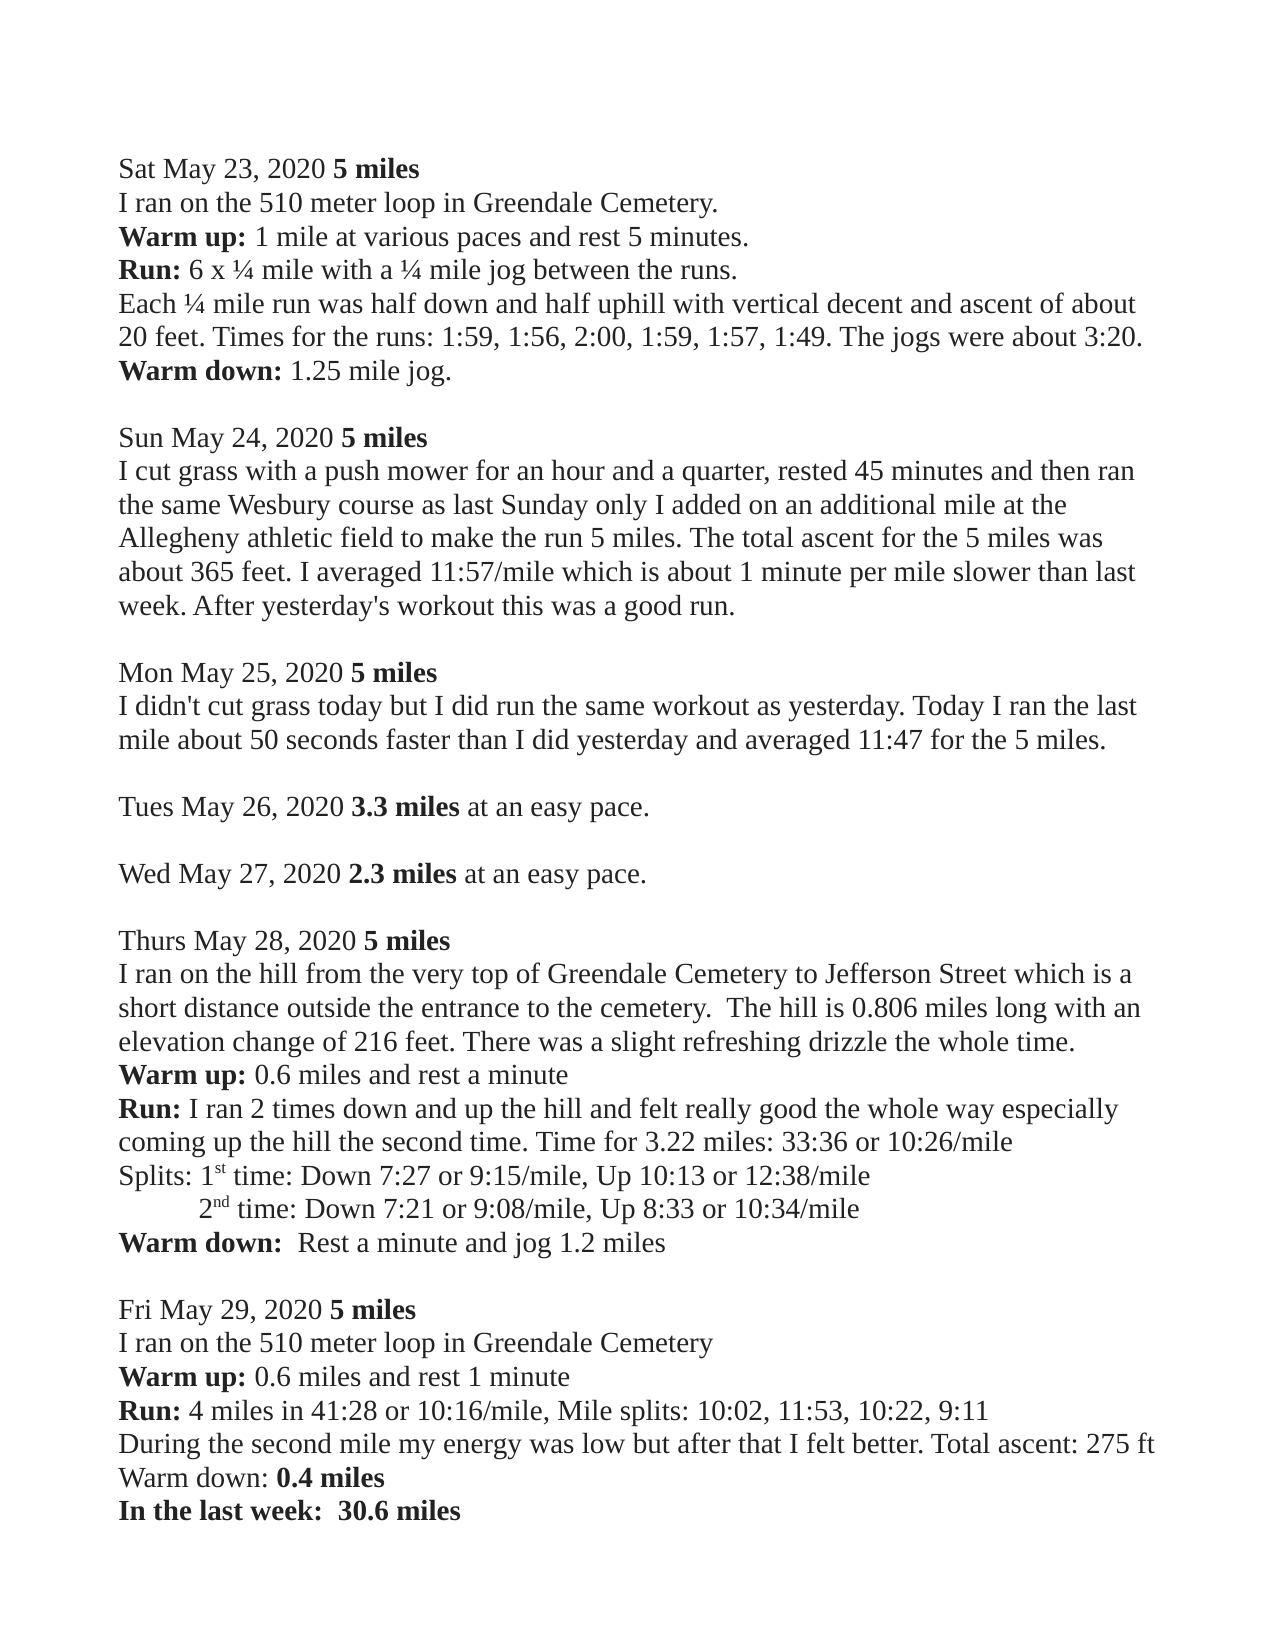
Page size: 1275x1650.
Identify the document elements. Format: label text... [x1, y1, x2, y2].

text Warm up: 1 mile at various paces and rest 5 minutes. [118, 219, 1161, 252]
text I ran on the hill from the very top of Greendale Cemetery to Jefferson Street which is a short distance outside the entrance to the cemetery. The hill is 0.806 miles long with an elevation change of 216 feet. There was a slight refreshing drizzle the whole time. [118, 957, 1161, 1057]
text Splits: 1st time: Down 7:27 or 9:15/mile, Up 10:13 or 12:38/mile [118, 1158, 1161, 1191]
text Each ¼ mile run was half down and half uphill with vertical decent and ascent of about 20 feet. Times for the runs: 1:59, 1:56, 2:00, 1:59, 1:57, 1:49. The jogs were about 3:20. [118, 286, 1161, 353]
text Warm down: Rest a minute and jog 1.2 miles [118, 1225, 1161, 1258]
text Sun May 24, 2020 5 miles [118, 420, 1161, 453]
text Run: 4 miles in 41:28 or 10:16/mile, Mile splits: 10:02, 11:53, 10:22, 9:11 [118, 1393, 1161, 1426]
text Wed May 27, 2020 2.3 miles at an easy pace. [118, 856, 1161, 889]
text Tues May 26, 2020 3.3 miles at an easy pace. [118, 789, 1161, 822]
text Warm up: 0.6 miles and rest a minute [118, 1057, 1161, 1091]
text Run: I ran 2 times down and up the hill and felt really good the whole way especially coming up the hill the second time. Time for 3.22 miles: 33:36 or 10:26/mile [118, 1091, 1161, 1158]
text Warm down: 1.25 mile jog. [118, 353, 1161, 386]
text I ran on the 510 meter loop in Greendale Cemetery. [118, 185, 1161, 219]
text Thurs May 28, 2020 5 miles [118, 923, 1161, 957]
text In the last week: 30.6 miles [118, 1493, 1161, 1527]
text Sat May 23, 2020 5 miles [118, 152, 1161, 185]
text I didn't cut grass today but I did run the same workout as yesterday. Today I ran the last mile about 50 seconds faster than I did yesterday and averaged 11:47 for the 5 miles. [118, 688, 1161, 755]
text Warm up: 0.6 miles and rest 1 minute [118, 1359, 1161, 1393]
text During the second mile my energy was low but after that I felt better. Total ascent: 275 ft [118, 1426, 1161, 1460]
text I ran on the 510 meter loop in Greendale Cemetery [118, 1326, 1161, 1359]
text Fri May 29, 2020 5 miles [118, 1292, 1161, 1326]
text Run: 6 x ¼ mile with a ¼ mile jog between the runs. [118, 252, 1161, 286]
text Warm down: 0.4 miles [118, 1460, 1161, 1493]
text I cut grass with a push mower for an hour and a quarter, rested 45 minutes and then ran the same Wesbury course as last Sunday only I added on an additional mile at the Allegheny athletic field to make the run 5 miles. The total ascent for the 5 miles was about 365 feet. I averaged 11:57/mile which is about 1 minute per mile slower than last week. After yesterday's workout this was a good run. [118, 453, 1161, 621]
text Mon May 25, 2020 5 miles [118, 655, 1161, 688]
text 2nd time: Down 7:21 or 9:08/mile, Up 8:33 or 10:34/mile [118, 1191, 1161, 1225]
